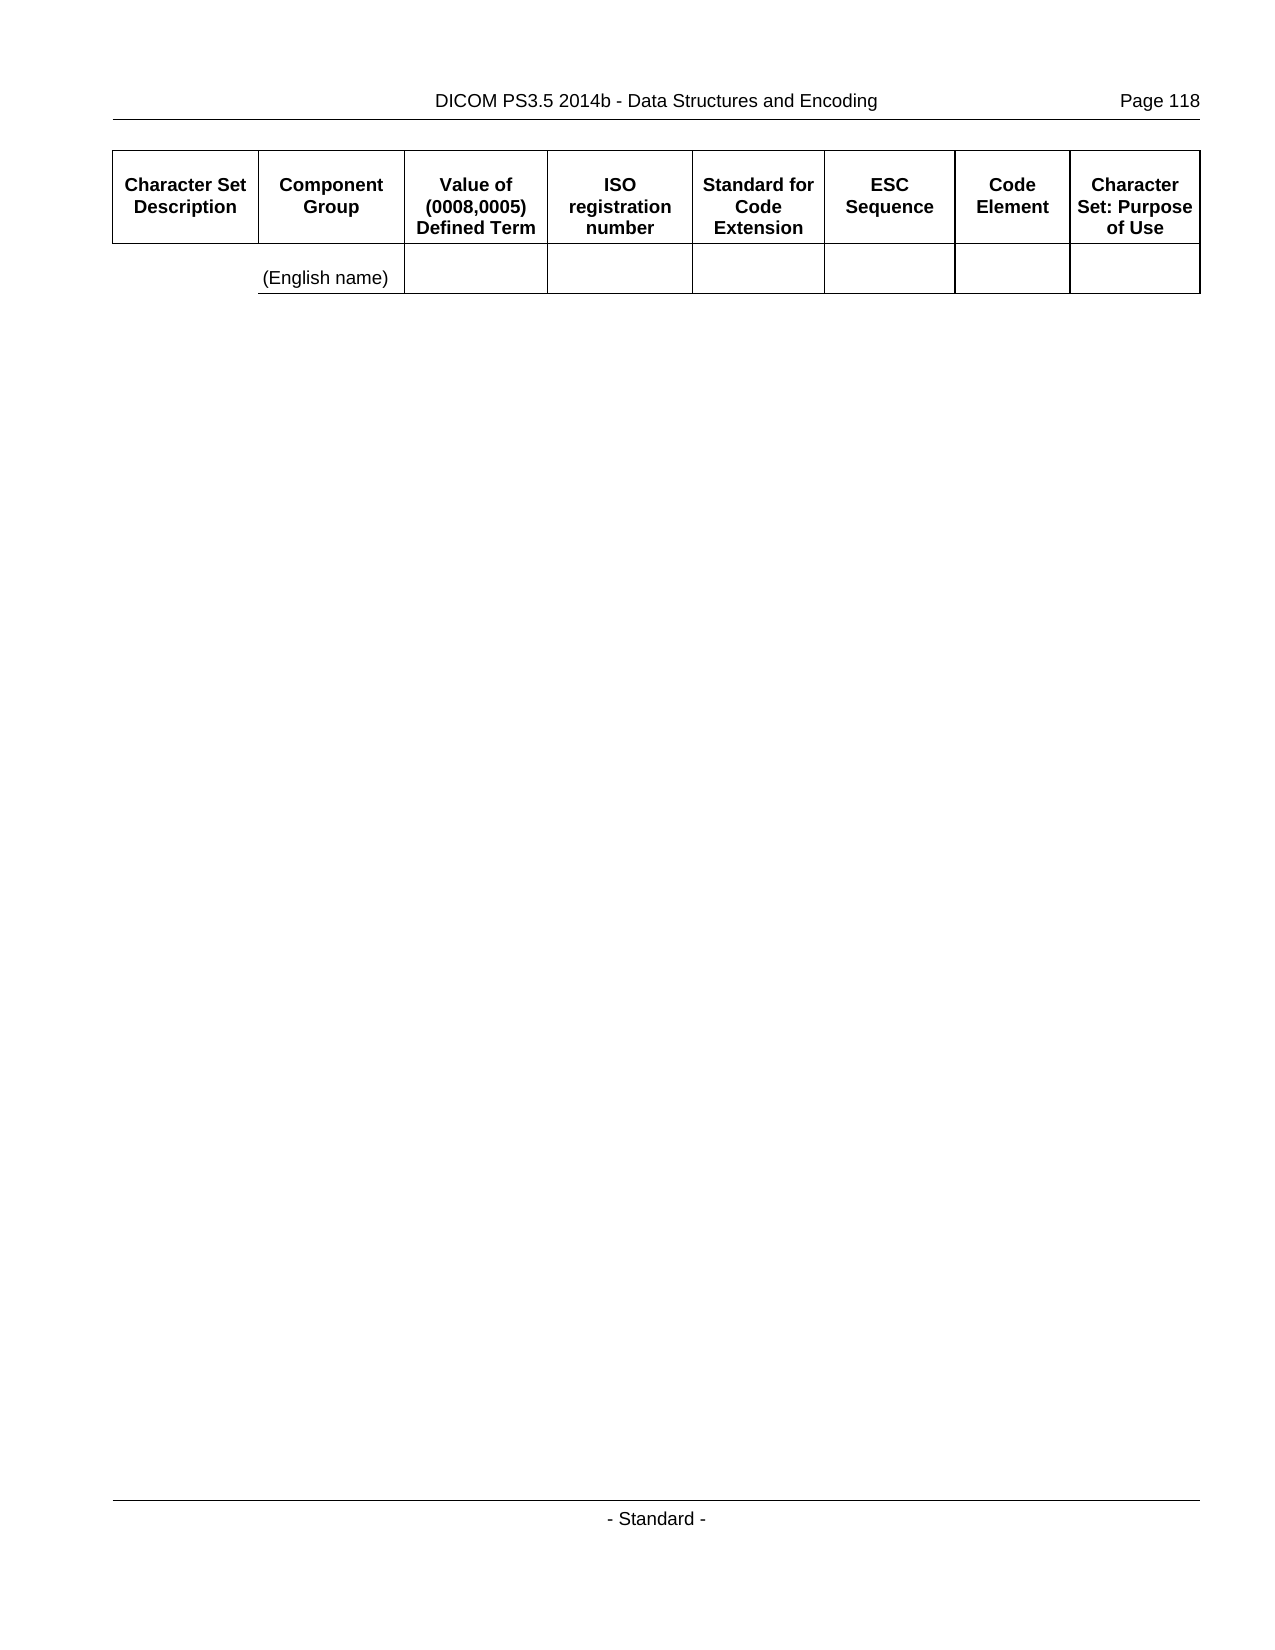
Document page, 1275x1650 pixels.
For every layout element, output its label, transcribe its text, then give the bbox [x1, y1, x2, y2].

table_header Code Element [956, 151, 1069, 243]
table_cell [825, 244, 954, 292]
table_cell [956, 244, 1069, 292]
table_header Character Set: Purpose of Use [1071, 151, 1199, 243]
table_header ESC Sequence [825, 151, 954, 243]
table_header Component Group [259, 151, 404, 243]
table_cell [548, 244, 692, 292]
table_cell [405, 244, 547, 292]
table_header Character Set Description [113, 151, 258, 243]
table_header ISO registration number [548, 151, 692, 243]
table_header Value of (0008,0005) Defined Term [405, 151, 547, 243]
table_header Standard for Code Extension [693, 151, 824, 243]
table_cell [1071, 244, 1199, 292]
table_cell (English name) [258, 244, 404, 292]
table_cell [693, 244, 824, 292]
